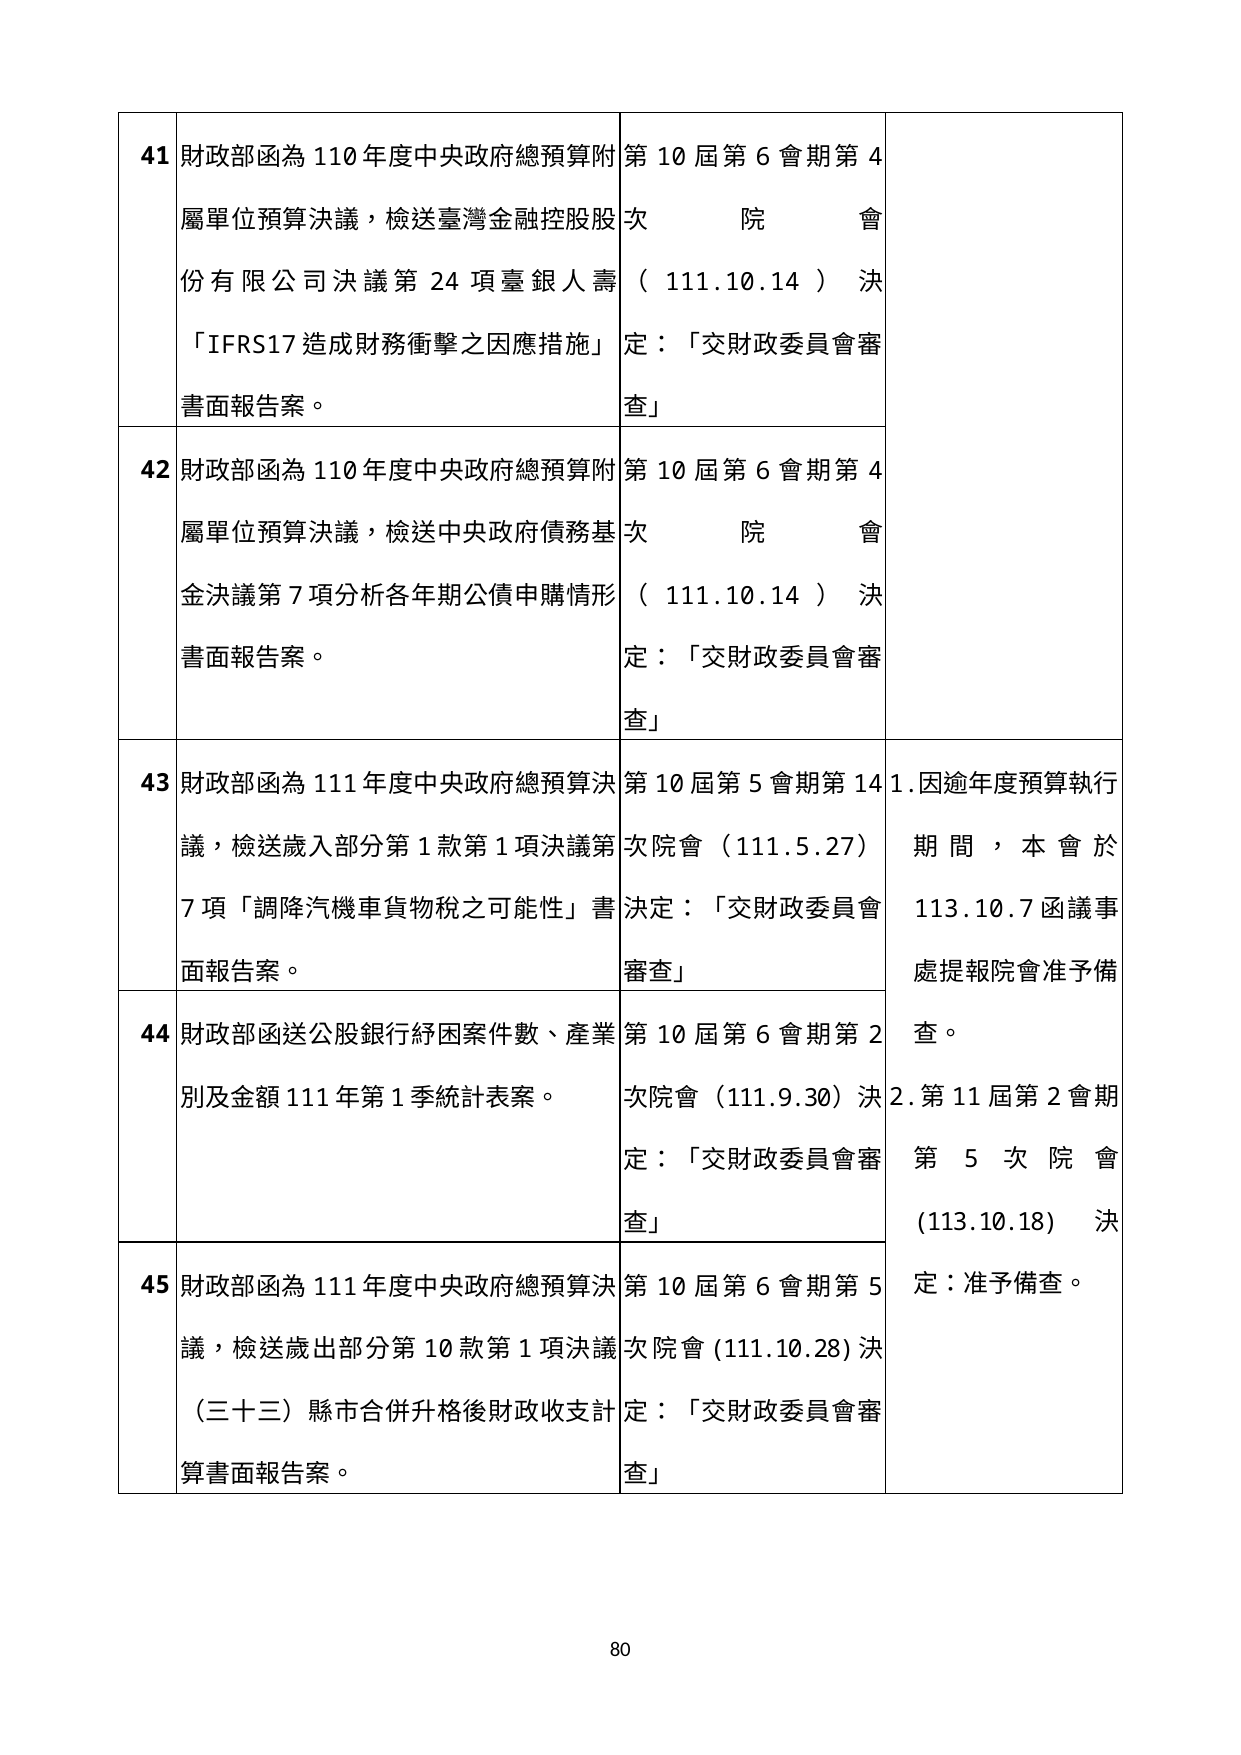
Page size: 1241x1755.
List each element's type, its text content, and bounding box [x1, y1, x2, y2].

table_cell [119, 991, 176, 1241]
table_cell 財政部函為111年度中央政府總預算決議，檢送歲入部分第1款第1項決議第7項「調降汽機車貨物稅之可能性」書面報告案。 [177, 740, 619, 990]
table_cell 1.因逾年度預算執行期間，本會於113.10.7函議事處提報院會准予備查。 2.第11屆第2會期第5次院會(113.10.18)決定：准予備查。 [886, 740, 1122, 1492]
table_cell [886, 113, 1122, 739]
table_cell 第10屆第5會期第14次院會（111.5.27）決定：「交財政委員會審查」 [621, 740, 885, 990]
table_cell 第10屆第6會期第5次院會(111.10.28)決定：「交財政委員會審查」 [621, 1243, 885, 1492]
table_cell 財政部函為111年度中央政府總預算決議，檢送歲出部分第10款第1項決議（三十三）縣市合併升格後財政收支計算書面報告案。 [177, 1243, 619, 1492]
table_cell 財政部函為110年度中央政府總預算附屬單位預算決議，檢送臺灣金融控股股份有限公司決議第24項臺銀人壽「IFRS17造成財務衝擊之因應措施」書面報告案。 [177, 113, 619, 426]
table_cell [119, 427, 176, 739]
table_cell [119, 740, 176, 990]
table_cell 財政部函為110年度中央政府總預算附屬單位預算決議，檢送中央政府債務基金決議第7項分析各年期公債申購情形書面報告案。 [177, 427, 619, 739]
table_cell [119, 113, 176, 426]
table_cell [119, 1243, 176, 1492]
table_cell 財政部函送公股銀行紓困案件數、產業別及金額111年第1季統計表案。 [177, 991, 619, 1241]
table_cell 第10屆第6會期第4次院會（111.10.14）決定：「交財政委員會審查」 [621, 113, 885, 426]
table_cell 第10屆第6會期第4次院會（111.10.14）決定：「交財政委員會審查」 [621, 427, 885, 739]
table_cell 第10屆第6會期第2次院會（111.9.30）決定：「交財政委員會審查」 [621, 991, 885, 1241]
